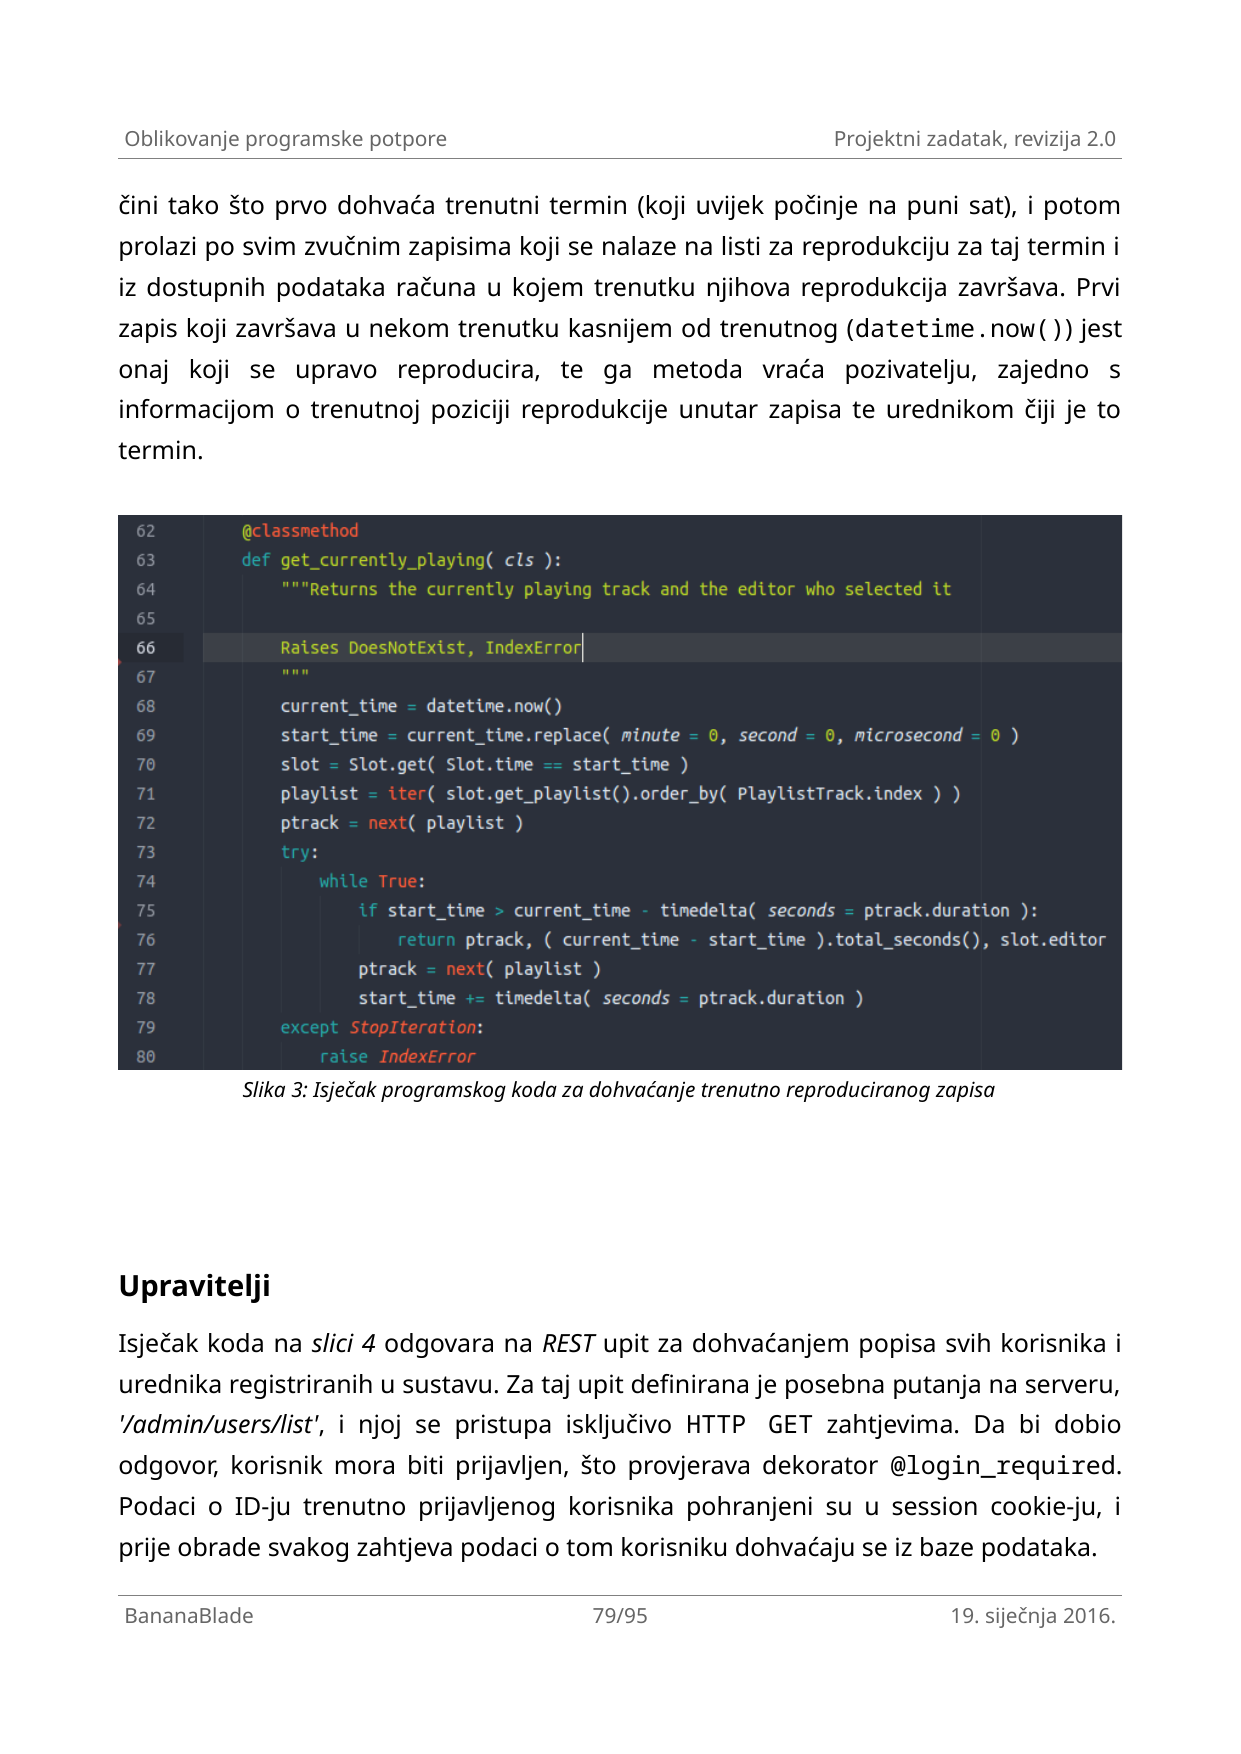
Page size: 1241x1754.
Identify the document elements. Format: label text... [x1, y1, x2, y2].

text Isječak koda na slici 4 odgovara na REST upit za dohvaćanjem popisa svih korisnika i urednika registriranih u sustavu. Za taj upit definirana je posebna putanja na serveru, '/admin/users/list', i njoj se pristupa isključivo HTTP GET zahtjevima. Da bi dobio odgovor, korisnik mora biti prijavljen, što provjerava dekorator @login_required. Podaci o ID-ju trenutno prijavljenog korisnika pohranjeni su u session cookie-ju, i prije obrade svakog zahtjeva podaci o tom korisniku dohvaćaju se iz baze podataka. [118, 1326, 1122, 1564]
text čini tako što prvo dohvaća trenutni termin (koji uvijek počinje na puni sat), i potom prolazi po svim zvučnim zapisima koji se nalaze na listi za reprodukciju za taj termin i iz dostupnih podataka računa u kojem trenutku njihova reprodukcija završava. Prvi zapis koji završava u nekom trenutku kasnijem od trenutnog (datetime.now()) jest onaj koji se upravo reproducira, te ga metoda vraća pozivatelju, zajedno s informacijom o trenutnoj poziciji reprodukcije unutar zapisa te urednikom čiji je to termin. [118, 188, 1122, 467]
subtitle Upravitelji [118, 1265, 1122, 1305]
picture [118, 515, 1123, 1070]
text Slika 3: Isječak programskog koda za dohvaćanje trenutno reproduciranog zapisa [118, 1070, 1122, 1103]
